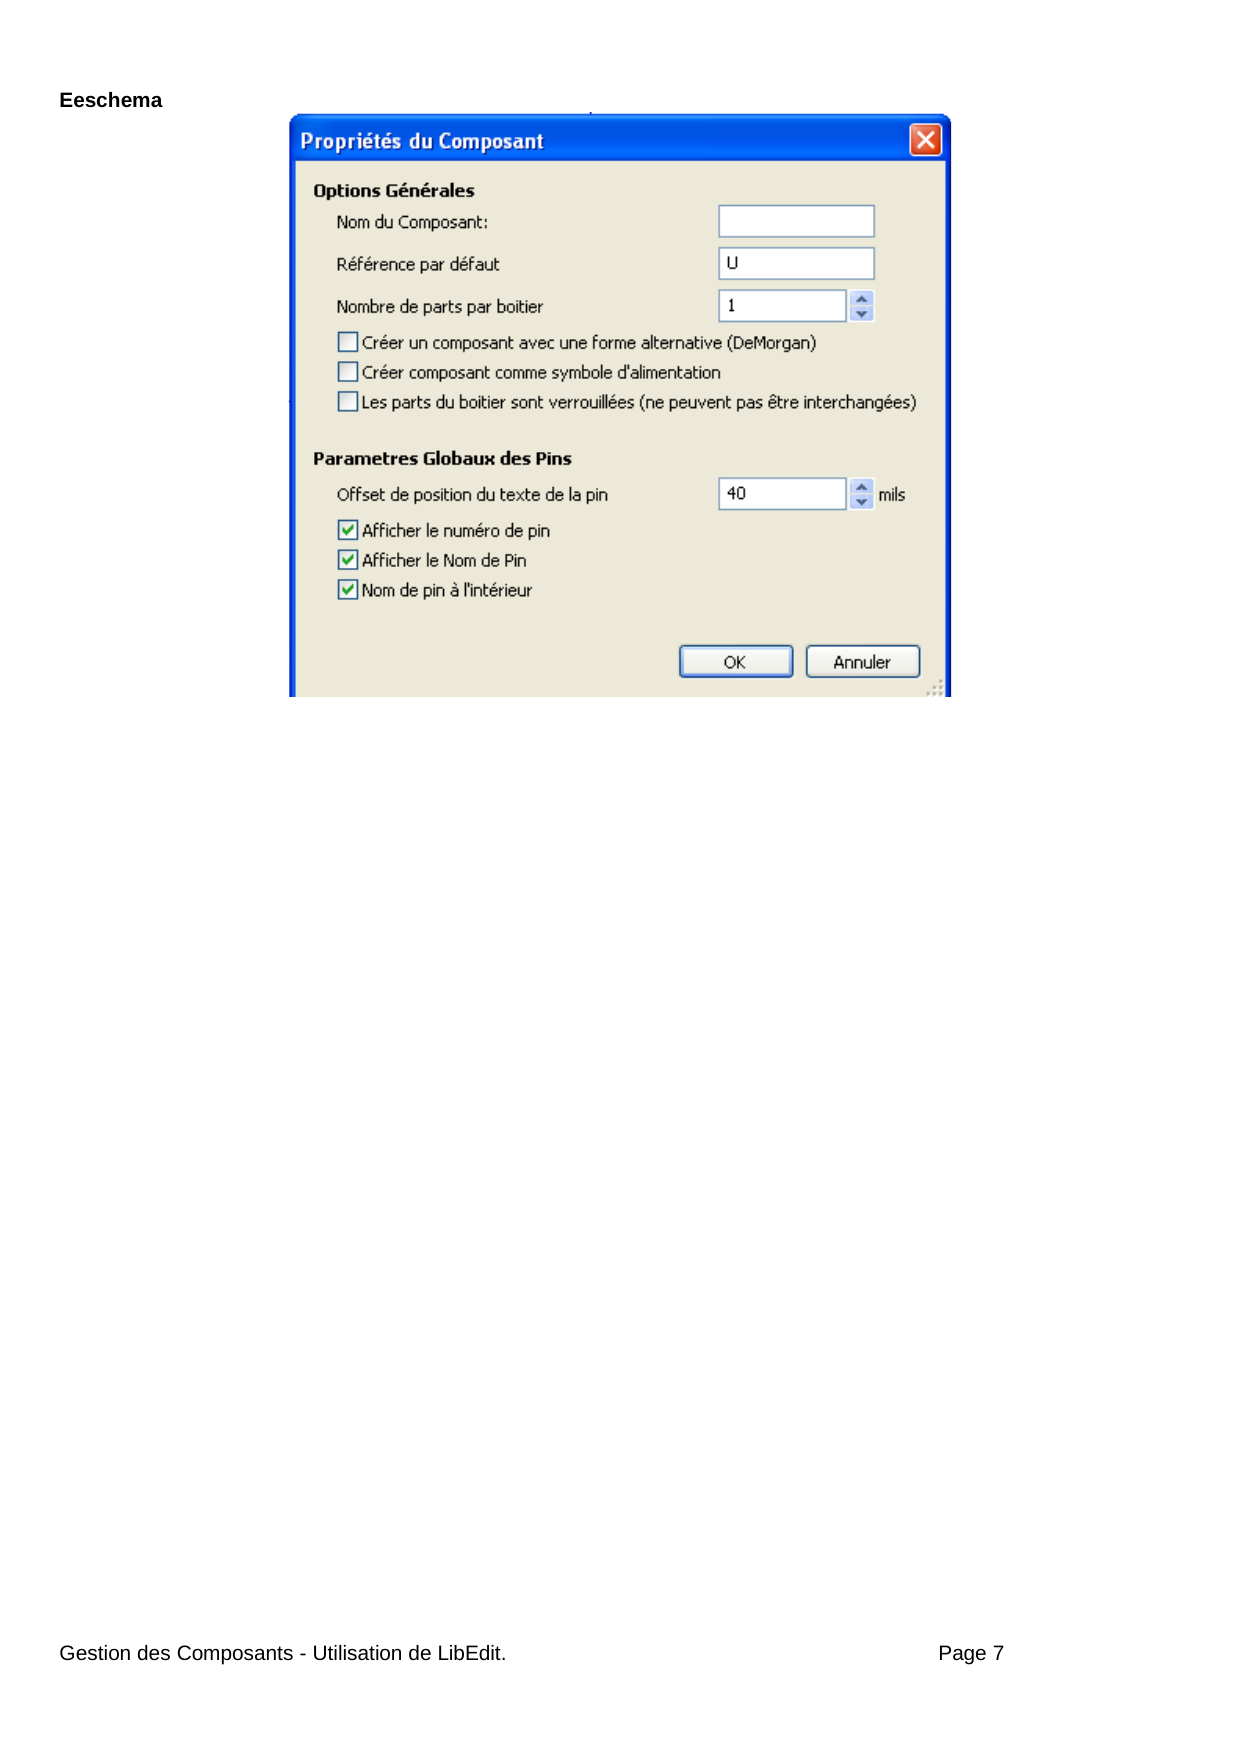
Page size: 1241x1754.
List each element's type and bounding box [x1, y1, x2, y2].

picture [288, 112, 952, 697]
